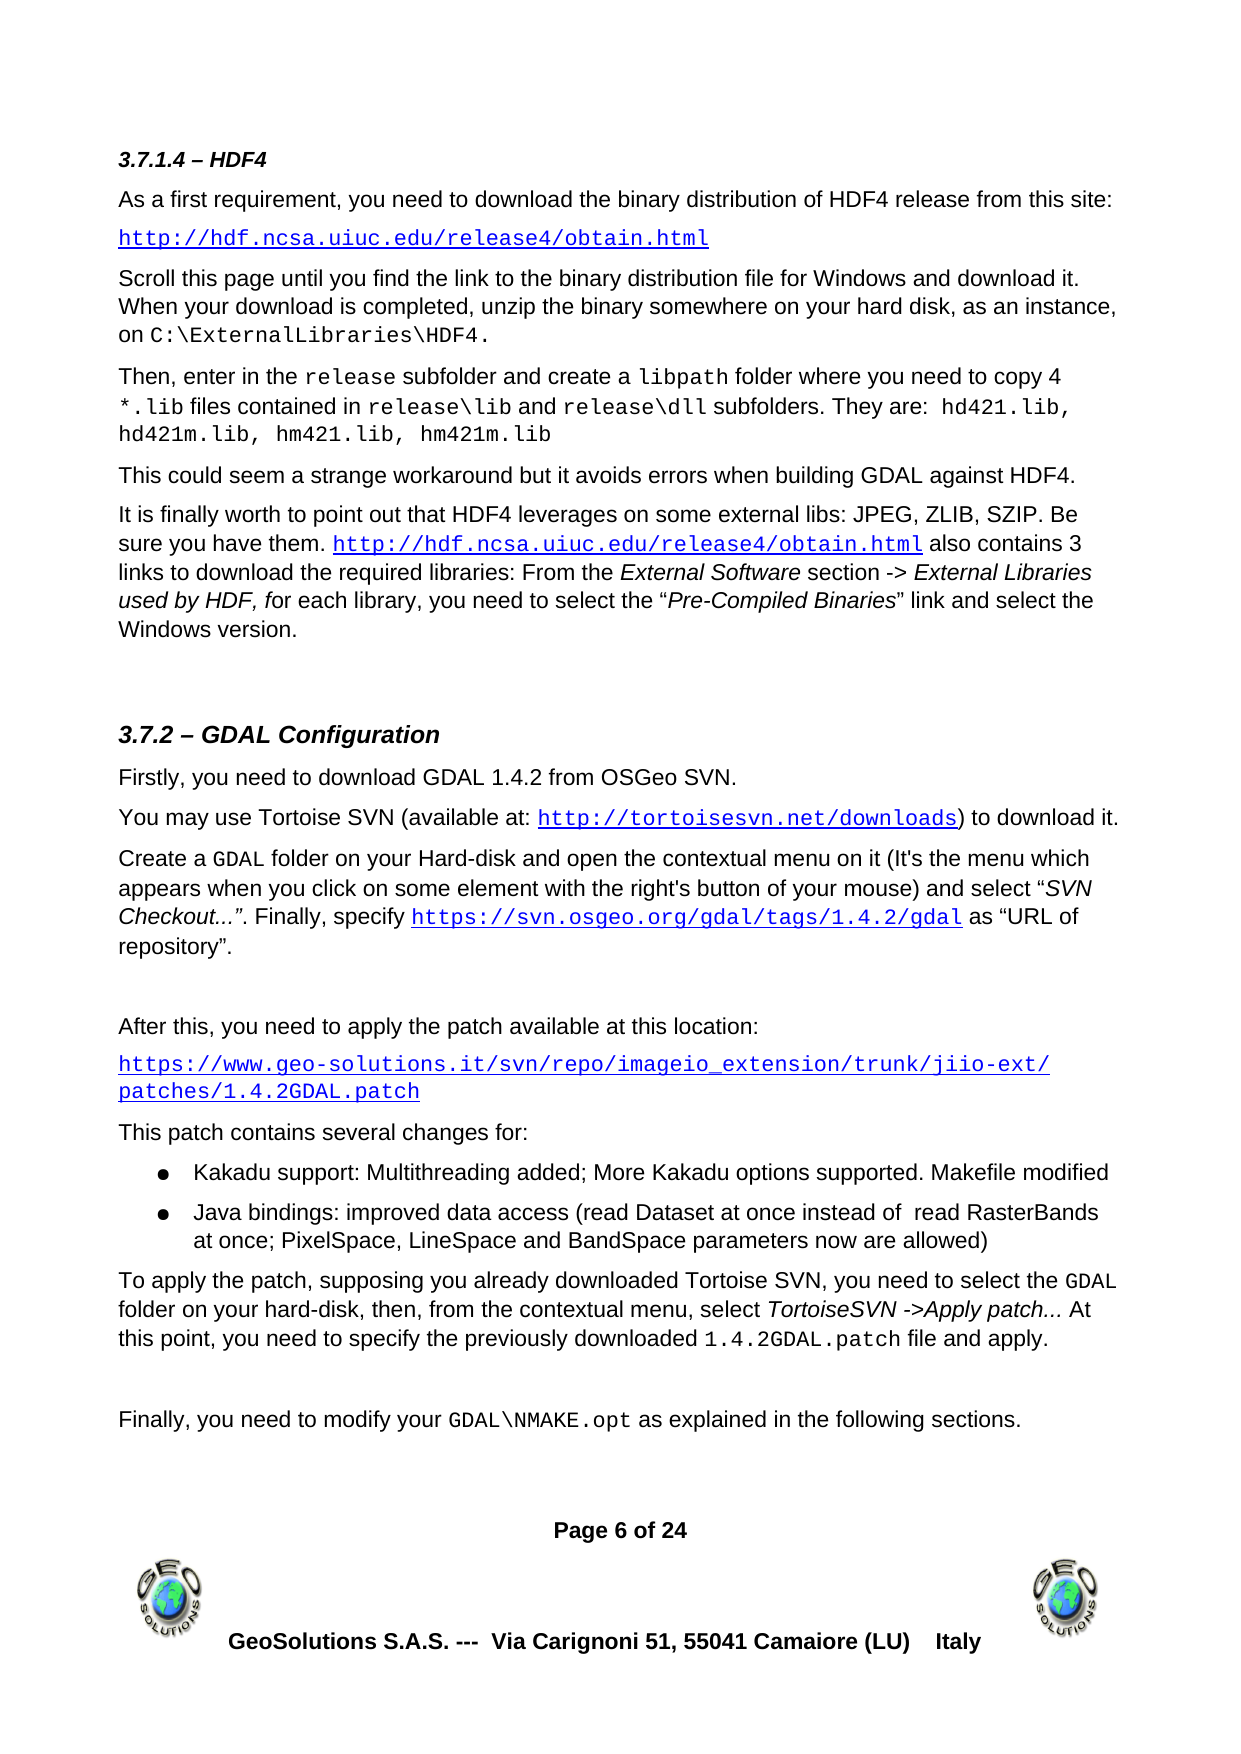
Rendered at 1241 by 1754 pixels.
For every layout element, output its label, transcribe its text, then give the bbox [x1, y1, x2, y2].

text After this, you need to apply the patch available at this location: [118, 1013, 1122, 1039]
picture [134, 1552, 205, 1641]
text This patch contains several changes for: [118, 1119, 1122, 1145]
text Create a GDAL folder on your Hard-disk and open the contextual menu on it (It's the menu which appears when you click on some element with the right's button of your mouse) and select “SVN Checkout...”. Finally, specify https://svn.osgeo.org/gdal/tags/1.4.2/gdal as “URL of repository”. [118, 846, 1122, 959]
text Firstly, you need to download GDAL 1.4.2 from OSGeo SVN. [118, 764, 1122, 790]
text Scroll this page until you find the link to the binary distribution file for Windows and download it. When your download is completed, unzip the binary somewhere on your hard disk, as an instance, on C:\ExternalLibraries\HDF4. [118, 266, 1122, 349]
text As a first requirement, you need to download the binary distribution of HDF4 release from this site: [118, 187, 1122, 213]
list Kakadu support: Multithreading added; More Kakadu options supported. Makefile modified [156, 1159, 1122, 1185]
text Finally, you need to modify your GDAL\NMAKE.opt as explained in the following sections. [118, 1407, 1122, 1434]
picture [1030, 1552, 1101, 1641]
list Java bindings: improved data access (read Dataset at once instead of read RasterBands at once; PixelSpace, LineSpace and BandSpace parameters now are allowed) [156, 1199, 1122, 1253]
text To apply the patch, supposing you already downloaded Tortoise SVN, you need to select the GDAL folder on your hard-disk, then, from the contextual menu, select TortoiseSVN ->Apply patch... At this point, you need to specify the previously downloaded 1.4.2GDAL.patch file and apply. [118, 1267, 1122, 1352]
subtitle 3.7.1.4 – HDF4 [118, 148, 1122, 172]
text https://www.geo-solutions.it/svn/repo/imageio_extension/trunk/jiio-ext/patches/1.4.2GDAL.patch [118, 1053, 1122, 1105]
subtitle 3.7.2 – GDAL Configuration [118, 721, 1122, 749]
text Then, enter in the release subfolder and create a libpath folder where you need to copy 4 *.lib files contained in release\lib and release\dll subfolders. They are: hd421.lib, hd421m.lib, hm421.lib, hm421m.lib [118, 364, 1122, 448]
text You may use Tortoise SVN (available at: http://tortoisesvn.net/downloads) to download it. [118, 804, 1122, 831]
text This could seem a strange workaround but it avoids errors when building GDAL against HDF4. [118, 462, 1122, 488]
text It is finally worth to point out that HDF4 leverages on some external libs: JPEG, ZLIB, SZIP. Be sure you have them. http://hdf.ncsa.uiuc.edu/release4/obtain.html also contains 3 links to download the required libraries: From the External Software section -> External Libraries used by HDF, for each library, you need to select the “Pre-Compiled Binaries” link and select the Windows version. [118, 502, 1122, 642]
text http://hdf.ncsa.uiuc.edu/release4/obtain.html [118, 227, 1122, 252]
